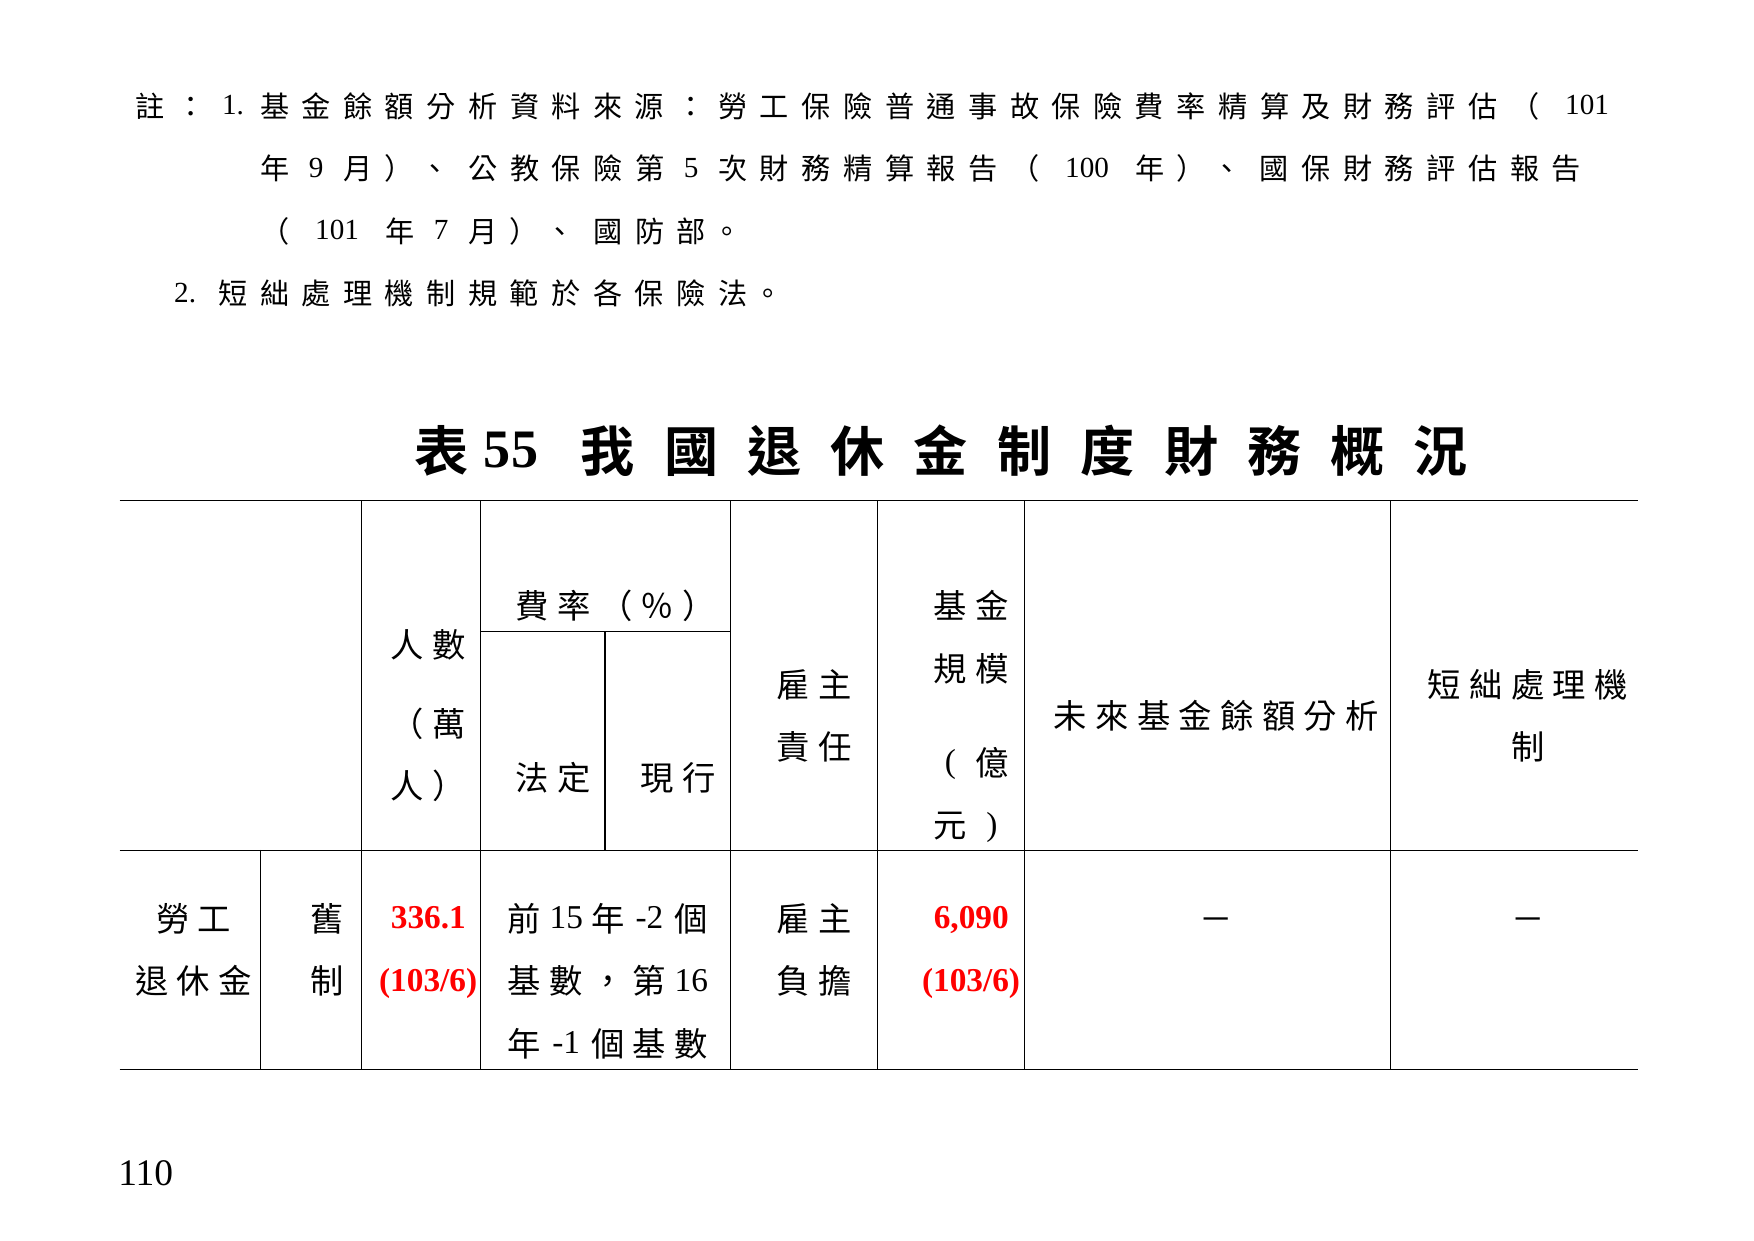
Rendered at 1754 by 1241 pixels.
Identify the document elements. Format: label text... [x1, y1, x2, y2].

text 表55 我國退休金制度財務概況 [128, 375, 1628, 500]
table_header 未來基金餘額分析 [1025, 501, 1390, 850]
table_cell 6,090 (103/6) [878, 851, 1024, 1068]
table_cell 勞工 退休金 [120, 851, 260, 1068]
text 2.短絀處理機制規範於各保險法。 [128, 250, 1628, 313]
table_header 基金規模 (億元) [878, 501, 1024, 850]
table_cell 前15年-2個基數，第16年-1個基數 [481, 851, 730, 1068]
table_cell 雇主負擔 [731, 851, 877, 1068]
table_cell 舊制 [261, 851, 361, 1068]
table_cell － [1025, 851, 1390, 1068]
table_header 短絀處理機制 [1391, 501, 1637, 850]
table_header 雇主責任 [731, 501, 877, 850]
table_cell 336.1 (103/6) [362, 851, 480, 1068]
table_header 人數 （萬人） [362, 501, 480, 850]
table_cell 現行 [606, 632, 730, 850]
table_cell 法定 [481, 632, 604, 850]
text 註：1.基金餘額分析資料來源：勞工保險普通事故保險費率精算及財務評估（101年9月）、公教保險第5次財務精算報告（100年）、國保財務評估報告（101年7月）、國防部。 [128, 63, 1628, 250]
table_cell － [1391, 851, 1637, 1068]
table_header 費率（％） [481, 501, 730, 631]
table_header [120, 501, 361, 850]
